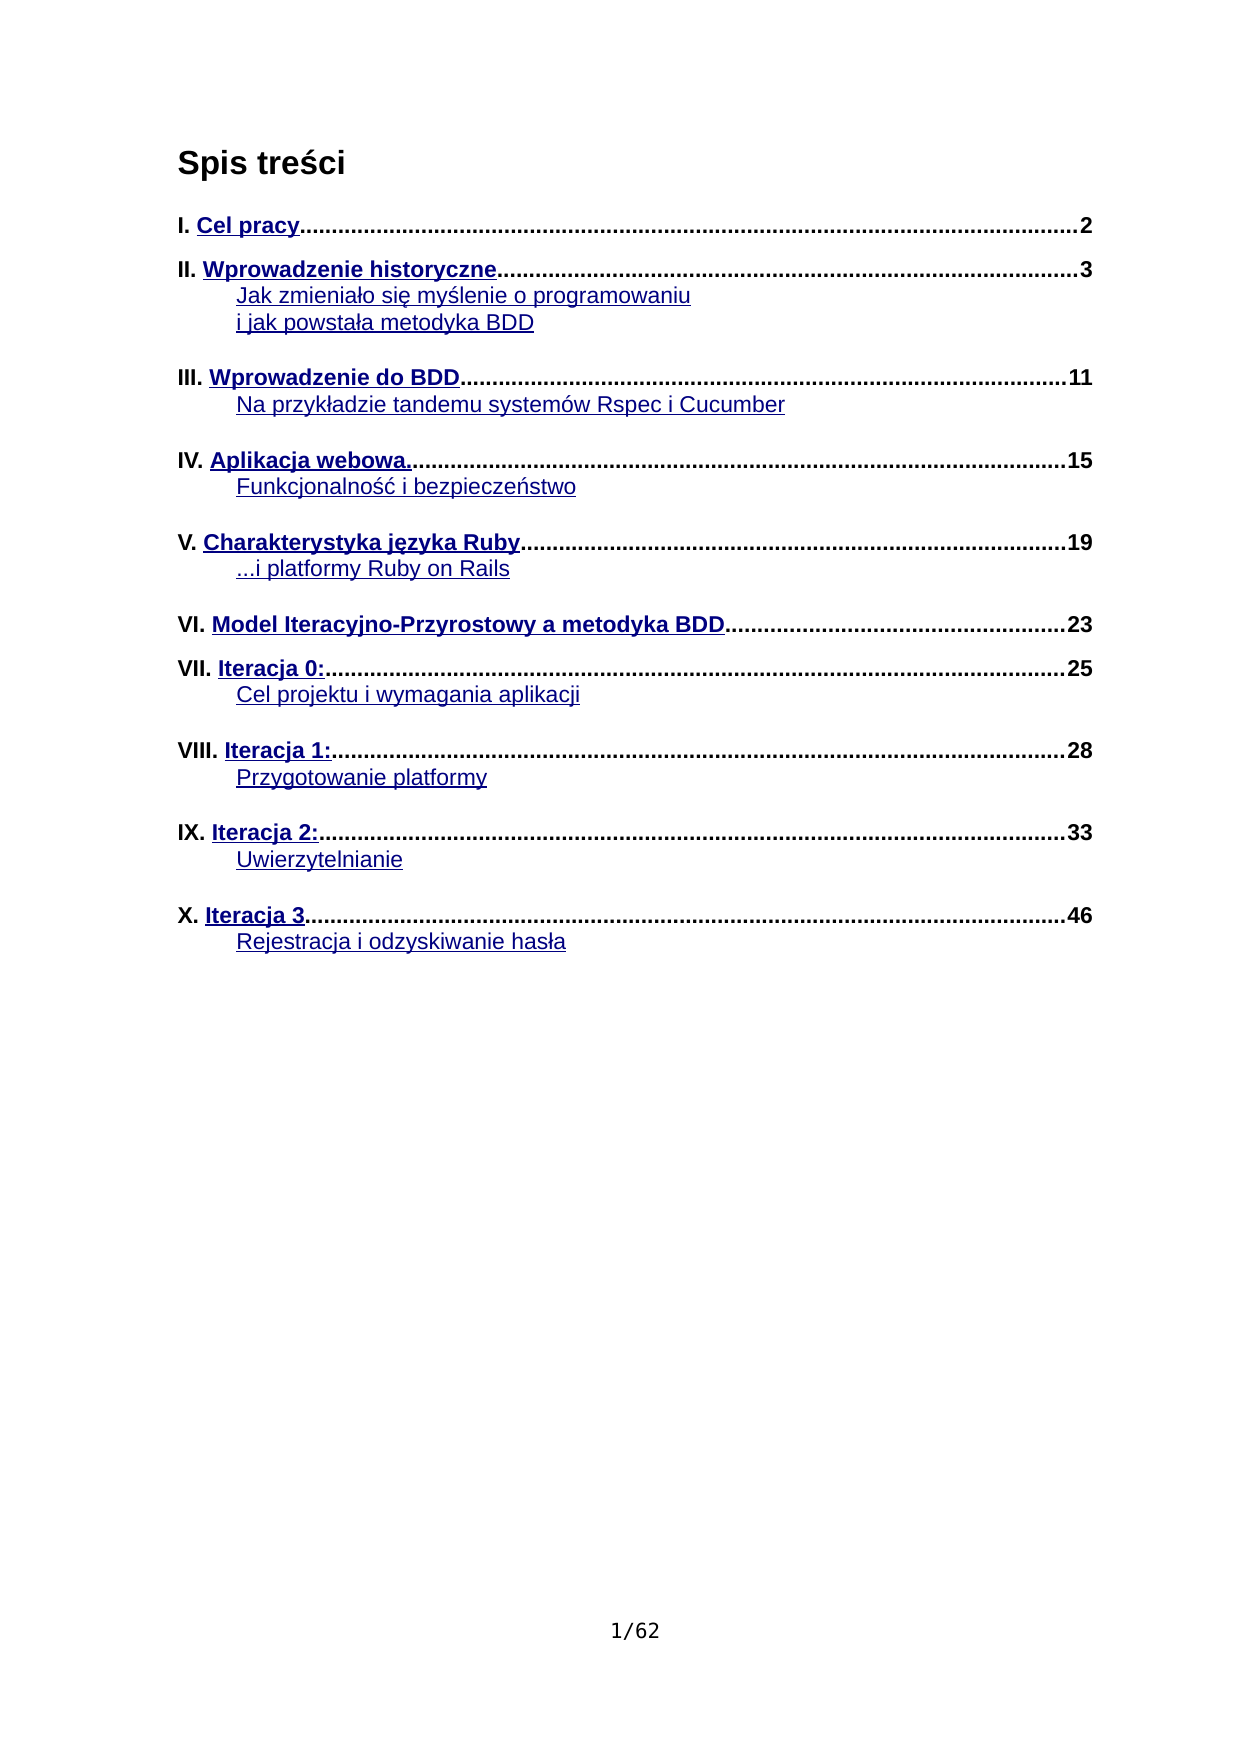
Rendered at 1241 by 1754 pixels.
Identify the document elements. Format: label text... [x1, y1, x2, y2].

text VIII. Iteracja 1: 28 [177, 737, 1093, 763]
text VI. Model Iteracyjno-Przyrostowy a metodyka BDD 23 [177, 611, 1093, 637]
text Jak zmieniało się myślenie o programowaniu i jak powstała metodyka BDD [236, 282, 1093, 335]
text X. Iteracja 3 46 [177, 902, 1093, 928]
text Przygotowanie platformy [236, 763, 1093, 790]
text I. Cel pracy 2 [177, 212, 1093, 238]
text V. Charakterystyka języka Ruby 19 [177, 529, 1093, 555]
text Rejestracja i odzyskiwanie hasła [236, 928, 1093, 954]
text IV. Aplikacja webowa. 15 [177, 447, 1093, 473]
text Funkcjonalność i bezpieczeństwo [236, 473, 1093, 499]
text III. Wprowadzenie do BDD 11 [177, 364, 1093, 391]
text IX. Iteracja 2: 33 [177, 819, 1093, 846]
text Uwierzytelnianie [236, 846, 1093, 872]
text Na przykładzie tandemu systemów Rspec i Cucumber [236, 391, 1093, 417]
text Cel projektu i wymagania aplikacji [236, 681, 1093, 708]
text ...i platformy Ruby on Rails [236, 555, 1093, 581]
subtitle Spis treści [177, 143, 1093, 182]
text II. Wprowadzenie historyczne 3 [177, 256, 1093, 282]
text VII. Iteracja 0: 25 [177, 655, 1093, 681]
